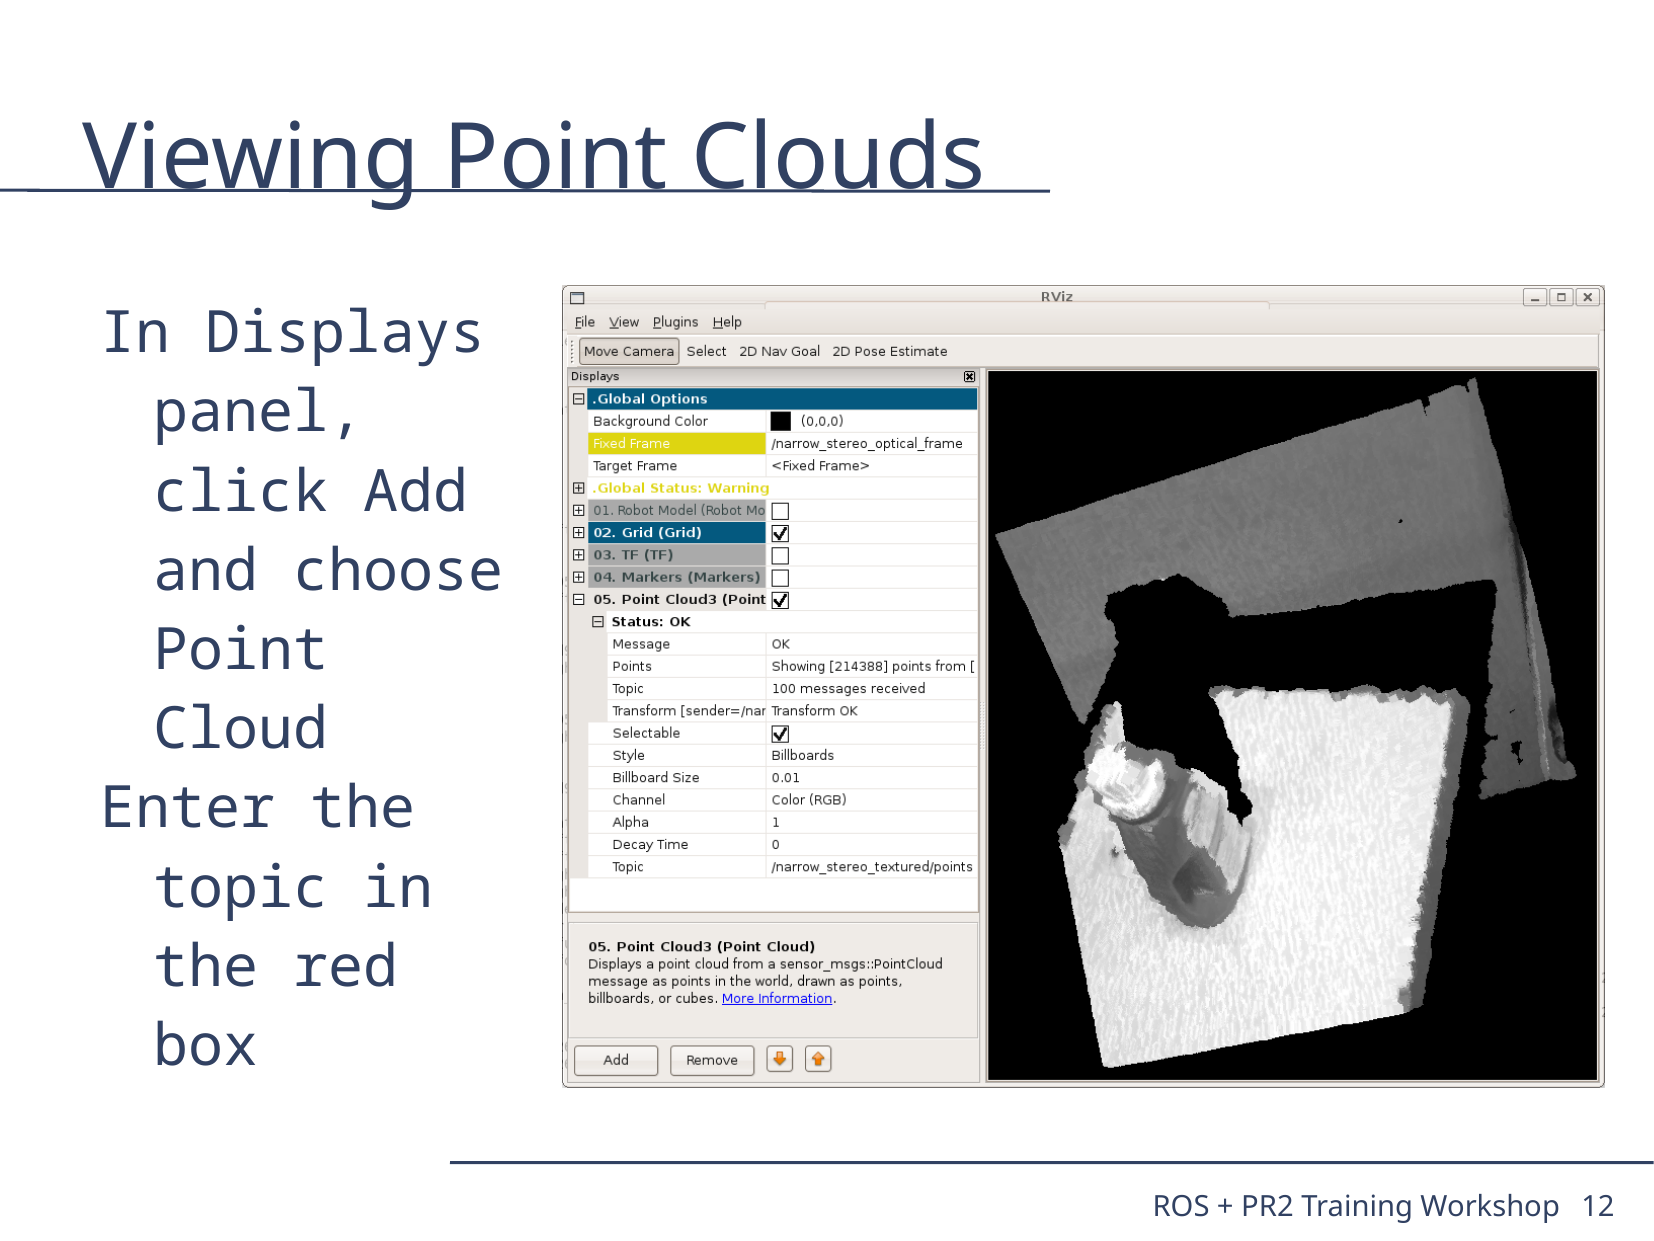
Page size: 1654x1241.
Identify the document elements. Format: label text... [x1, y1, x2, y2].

picture [562, 285, 1605, 1088]
list In Displays panel, click Add and choose Point Cloud Enter the topic in the red box [82, 290, 526, 1126]
title Viewing Point Clouds [82, 56, 1571, 250]
